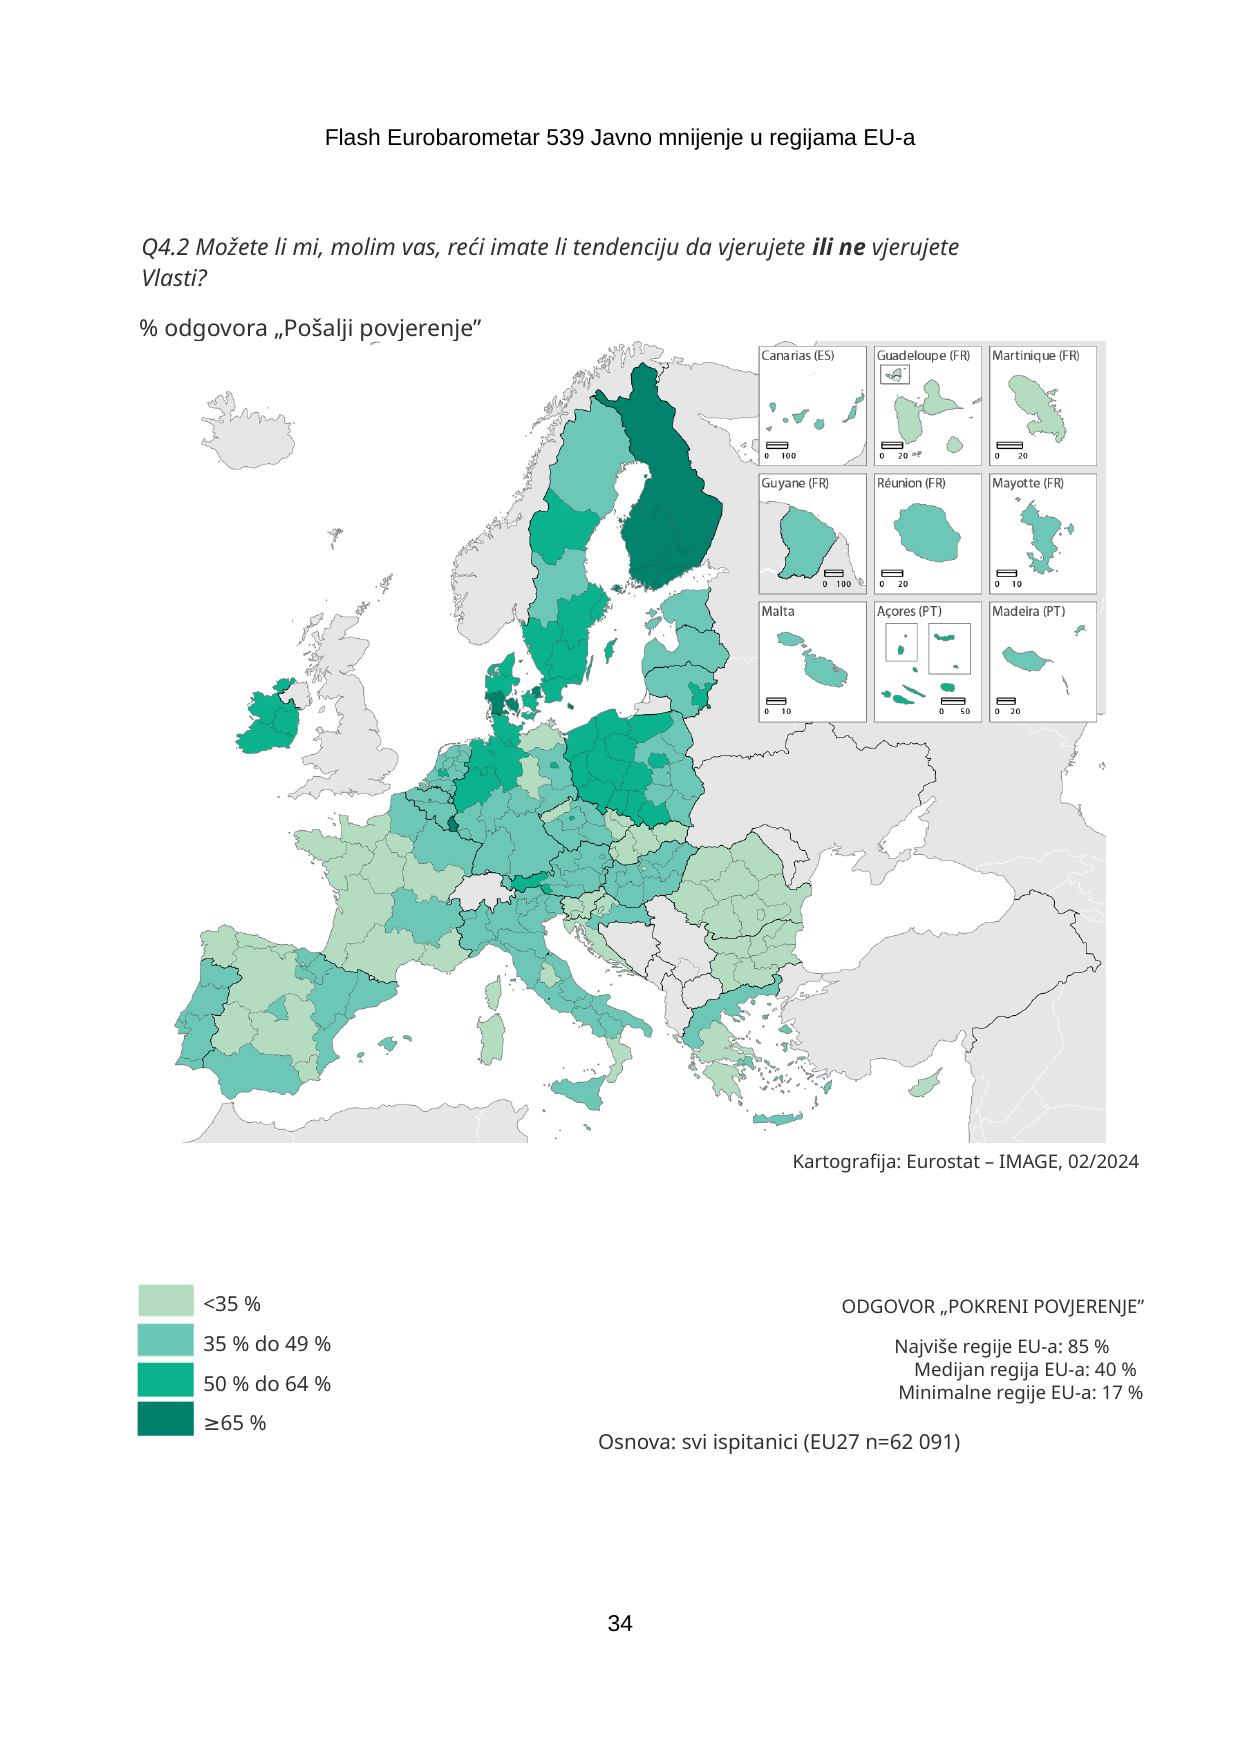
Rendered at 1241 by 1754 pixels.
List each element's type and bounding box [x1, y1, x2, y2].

picture [117, 341, 1106, 1143]
picture [138, 1363, 193, 1396]
picture [139, 1285, 193, 1317]
picture [138, 1402, 193, 1435]
picture [138, 1324, 193, 1357]
